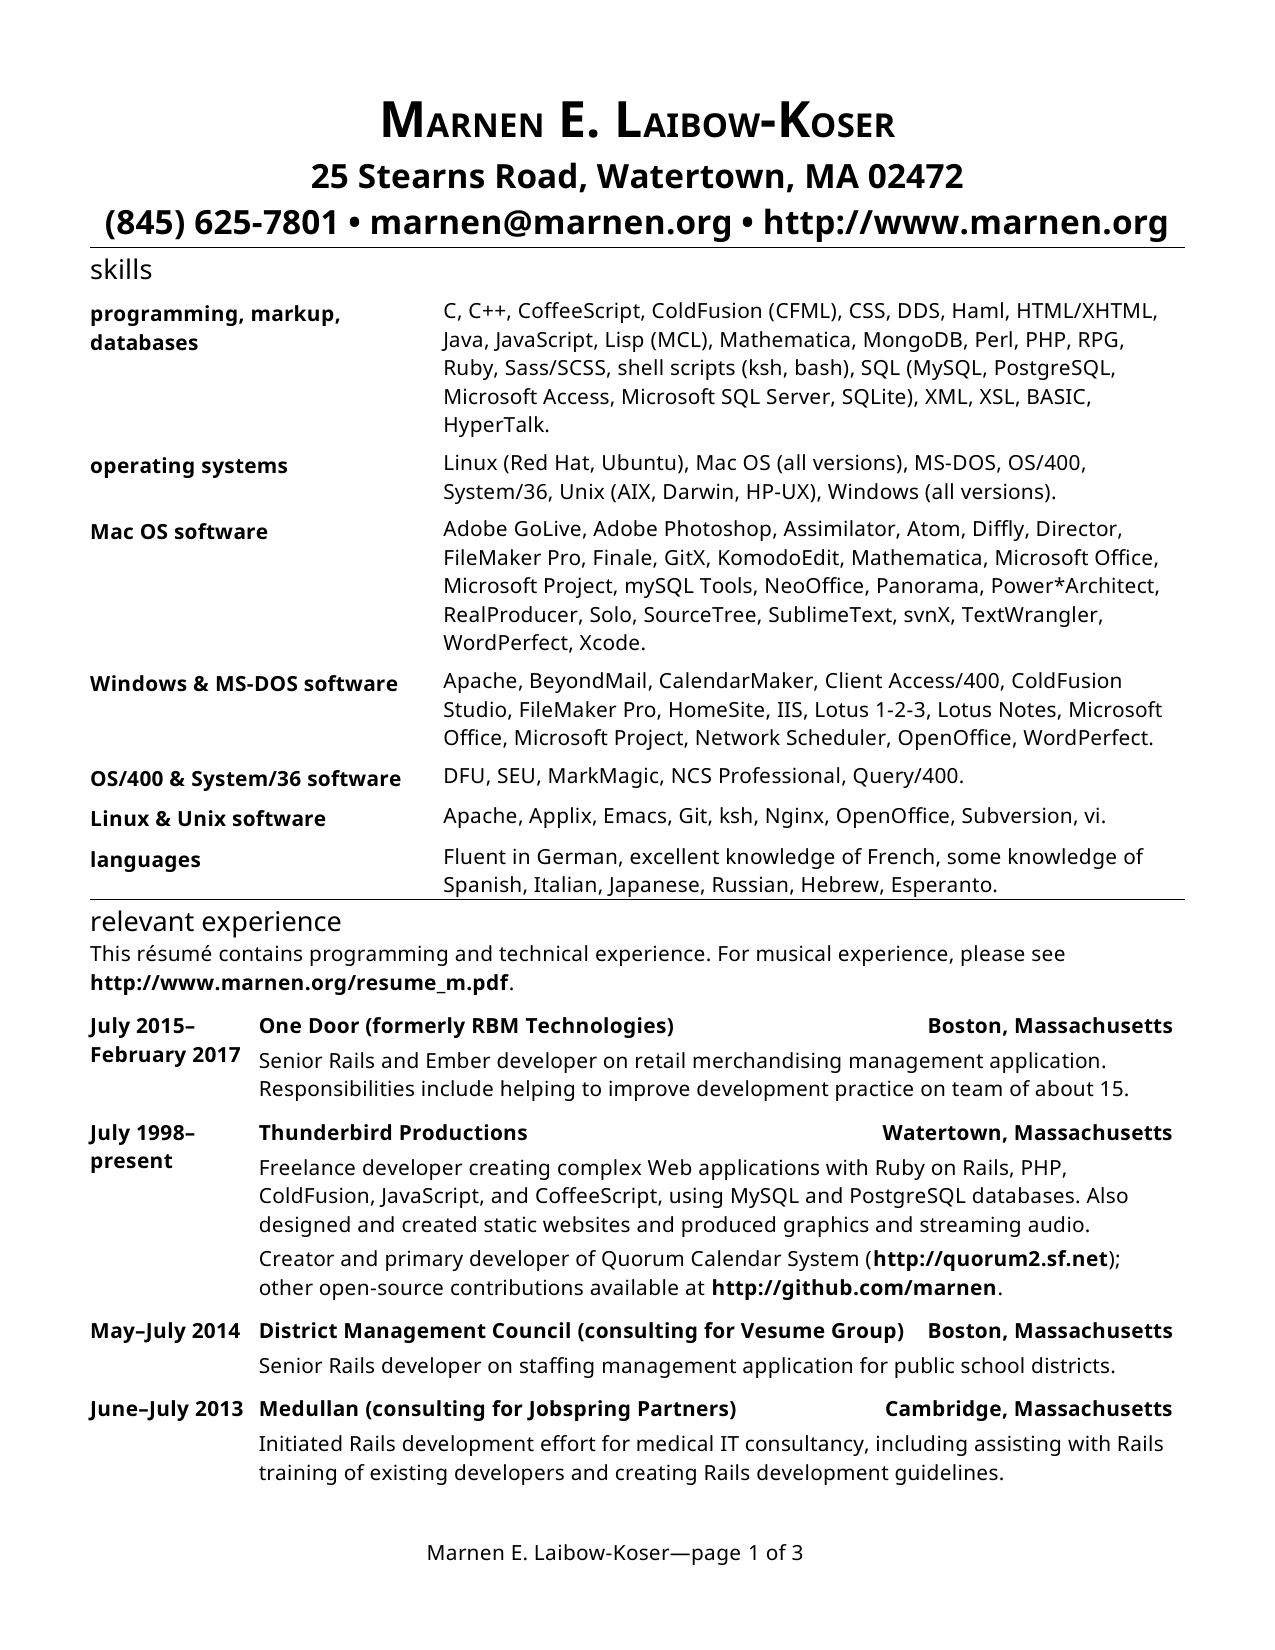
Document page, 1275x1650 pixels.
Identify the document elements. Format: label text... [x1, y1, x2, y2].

table_cell operating systems [90, 439, 443, 505]
table_cell Adobe GoLive, Adobe Photoshop, Assimilator, Atom, Diffly, Director, FileMaker Pro, Finale, GitX, KomodoEdit, Mathematica, Microsoft Office, Microsoft Project, mySQL Tools, NeoOffice, Panorama, Power*Architect, RealProducer, Solo, SourceTree, SublimeText, svnX, TextWrangler, WordPerfect, Xcode. [443, 505, 1185, 657]
table_header programming, markup, databases [90, 287, 443, 439]
table_header One Door (formerly RBM Technologies) Boston, Massachusetts Senior Rails and Ember developer on retail merchandising management application. Responsibilities include helping to improve development practice on team of about 15. [259, 996, 1185, 1103]
table_cell Apache, BeyondMail, CalendarMaker, Client Access/400, ColdFusion Studio, FileMaker Pro, HomeSite, IIS, Lotus 1-2-3, Lotus Notes, Microsoft Office, Microsoft Project, Network Scheduler, OpenOffice, WordPerfect. [443, 657, 1185, 752]
table_cell Mac OS software [90, 505, 443, 657]
text This résumé contains programming and technical experience. For musical experience, please see http://www.marnen.org/resume_m.pdf. [90, 939, 1185, 996]
table_cell May–July 2014 [90, 1301, 258, 1379]
table_cell OS/400 & System/36 software [90, 752, 443, 792]
table_cell Linux (Red Hat, Ubuntu), Mac OS (all versions), MS-DOS, OS/400, System/36, Unix (AIX, Darwin, HP-UX), Windows (all versions). [443, 439, 1185, 505]
table_cell Linux & Unix software [90, 792, 443, 833]
table_cell languages [90, 833, 443, 899]
table_header C, C++, CoffeeScript, ColdFusion (CFML), CSS, DDS, Haml, HTML/XHTML, Java, JavaScript, Lisp (MCL), Mathematica, MongoDB, Perl, PHP, RPG, Ruby, Sass/SCSS, shell scripts (ksh, bash), SQL (MySQL, PostgreSQL, Microsoft Access, Microsoft SQL Server, SQLite), XML, XSL, BASIC, HyperTalk. [443, 287, 1185, 439]
table_cell June–July 2013 [90, 1379, 258, 1486]
table_cell July 1998–present [90, 1103, 258, 1301]
text Marnen E. Laibow-Koser 25 Stearns Road, Watertown, MA 02472 (845) 625-7801 • marnen@marnen.org • http://www.marnen.org [90, 84, 1185, 244]
table_cell Windows & MS-DOS software [90, 657, 443, 752]
text relevant experience [90, 900, 1185, 939]
table_cell Thunderbird Productions Watertown, Massachusetts Freelance developer creating complex Web applications with Ruby on Rails, PHP, ColdFusion, JavaScript, and CoffeeScript, using MySQL and PostgreSQL databases. Also designed and created static websites and produced graphics and streaming audio. Creator and primary developer of Quorum Calendar System (http://quorum2.sf.net); other open-source contributions available at http://github.com/marnen. [259, 1103, 1185, 1301]
table_header July 2015–February 2017 [90, 996, 258, 1103]
text skills [90, 248, 1185, 287]
table_cell Medullan (consulting for Jobspring Partners) Cambridge, Massachusetts Initiated Rails development effort for medical IT consultancy, including assisting with Rails training of existing developers and creating Rails development guidelines. [259, 1379, 1185, 1486]
table_cell DFU, SEU, MarkMagic, NCS Professional, Query/400. [443, 752, 1185, 792]
table_cell Fluent in German, excellent knowledge of French, some knowledge of Spanish, Italian, Japanese, Russian, Hebrew, Esperanto. [443, 833, 1185, 899]
table_cell District Management Council (consulting for Vesume Group) Boston, Massachusetts Senior Rails developer on staffing management application for public school districts. [259, 1301, 1185, 1379]
table_cell Apache, Applix, Emacs, Git, ksh, Nginx, OpenOffice, Subversion, vi. [443, 792, 1185, 833]
